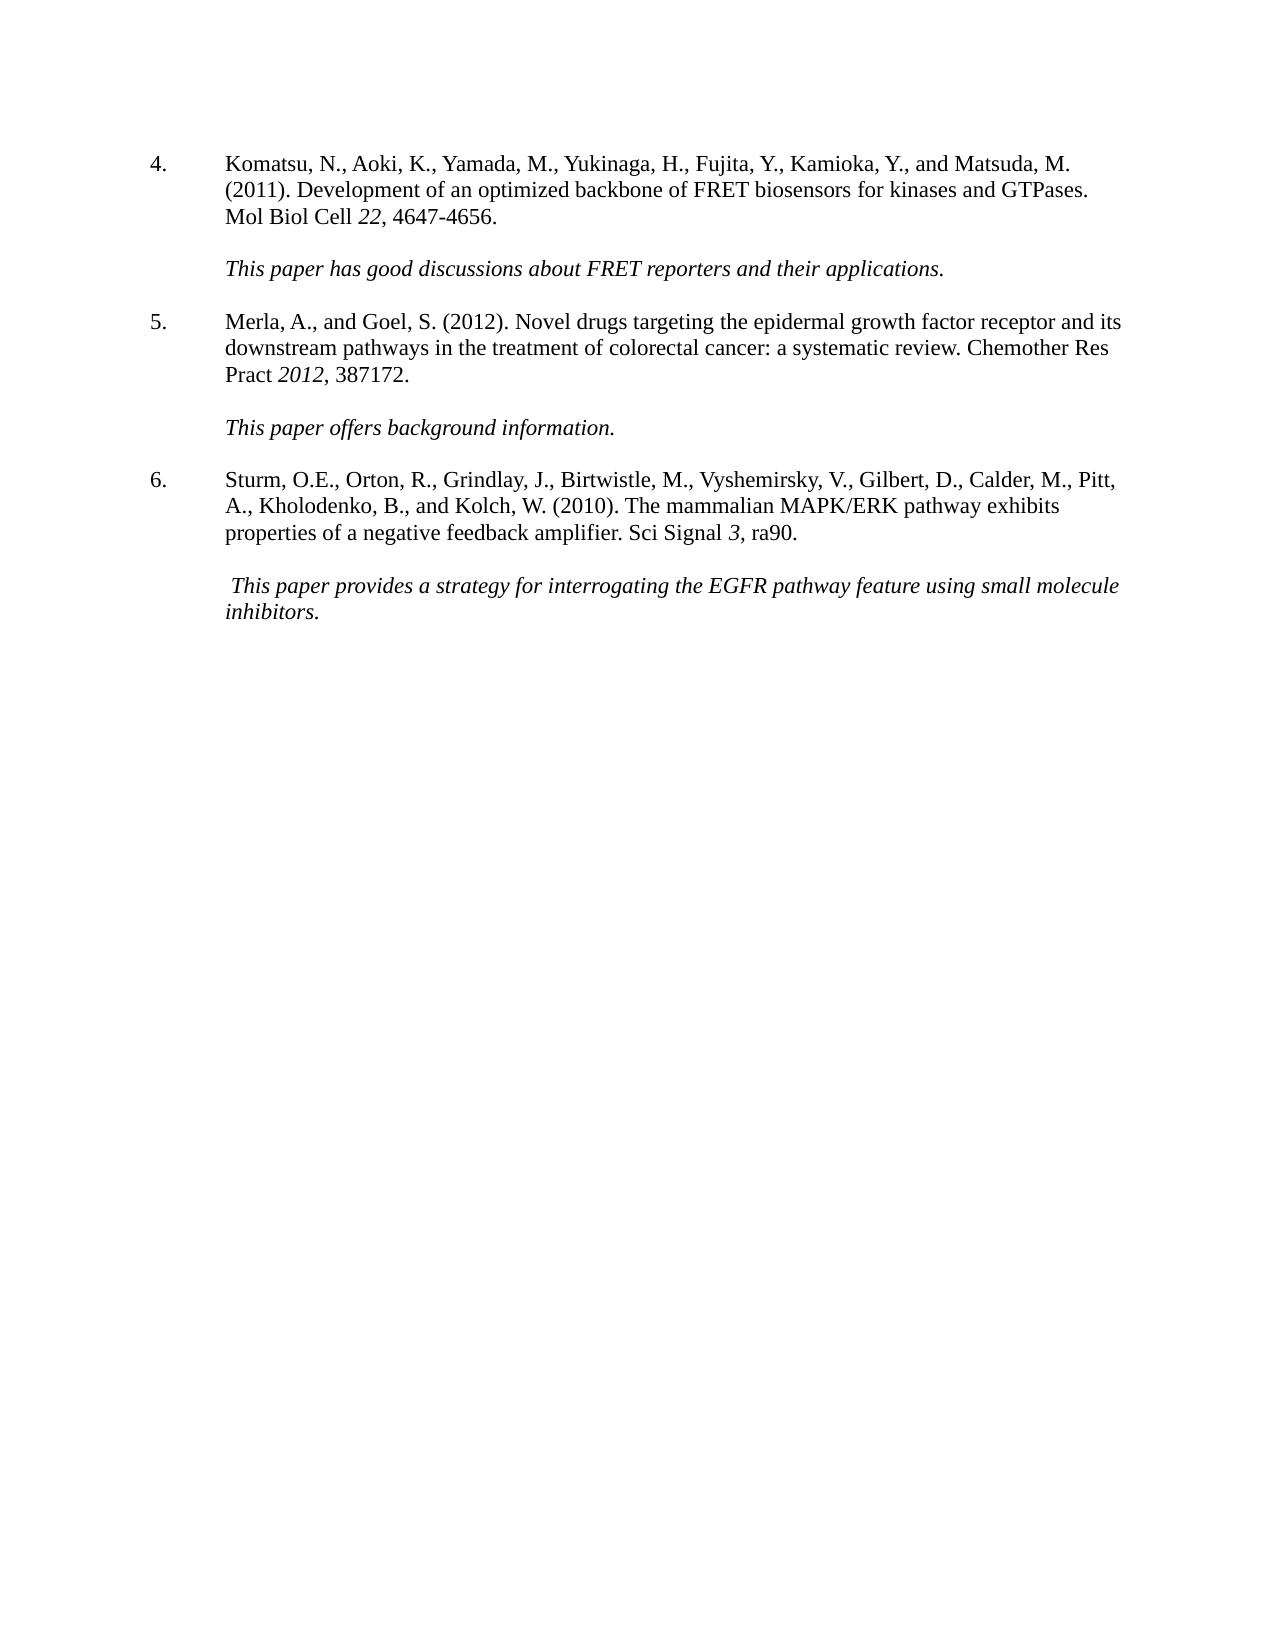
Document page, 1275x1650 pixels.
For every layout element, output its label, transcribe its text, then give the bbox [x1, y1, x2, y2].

text 6. Sturm, O.E., Orton, R., Grindlay, J., Birtwistle, M., Vyshemirsky, V., Gilbert, D., Calder, M., Pitt, A., Kholodenko, B., and Kolch, W. (2010). The mammalian MAPK/ERK pathway exhibits properties of a negative feedback amplifier. Sci Signal 3, ra90. [150, 466, 1125, 545]
text 4. Komatsu, N., Aoki, K., Yamada, M., Yukinaga, H., Fujita, Y., Kamioka, Y., and Matsuda, M. (2011). Development of an optimized backbone of FRET biosensors for kinases and GTPases. Mol Biol Cell 22, 4647-4656. [150, 150, 1125, 229]
text This paper provides a strategy for interrogating the EGFR pathway feature using small molecule inhibitors. [225, 572, 1125, 624]
text This paper offers background information. [225, 413, 1125, 440]
text 5. Merla, A., and Goel, S. (2012). Novel drugs targeting the epidermal growth factor receptor and its downstream pathways in the treatment of colorectal cancer: a systematic review. Chemother Res Pract 2012, 387172. [150, 308, 1125, 387]
text This paper has good discussions about FRET reporters and their applications. [225, 255, 1125, 282]
